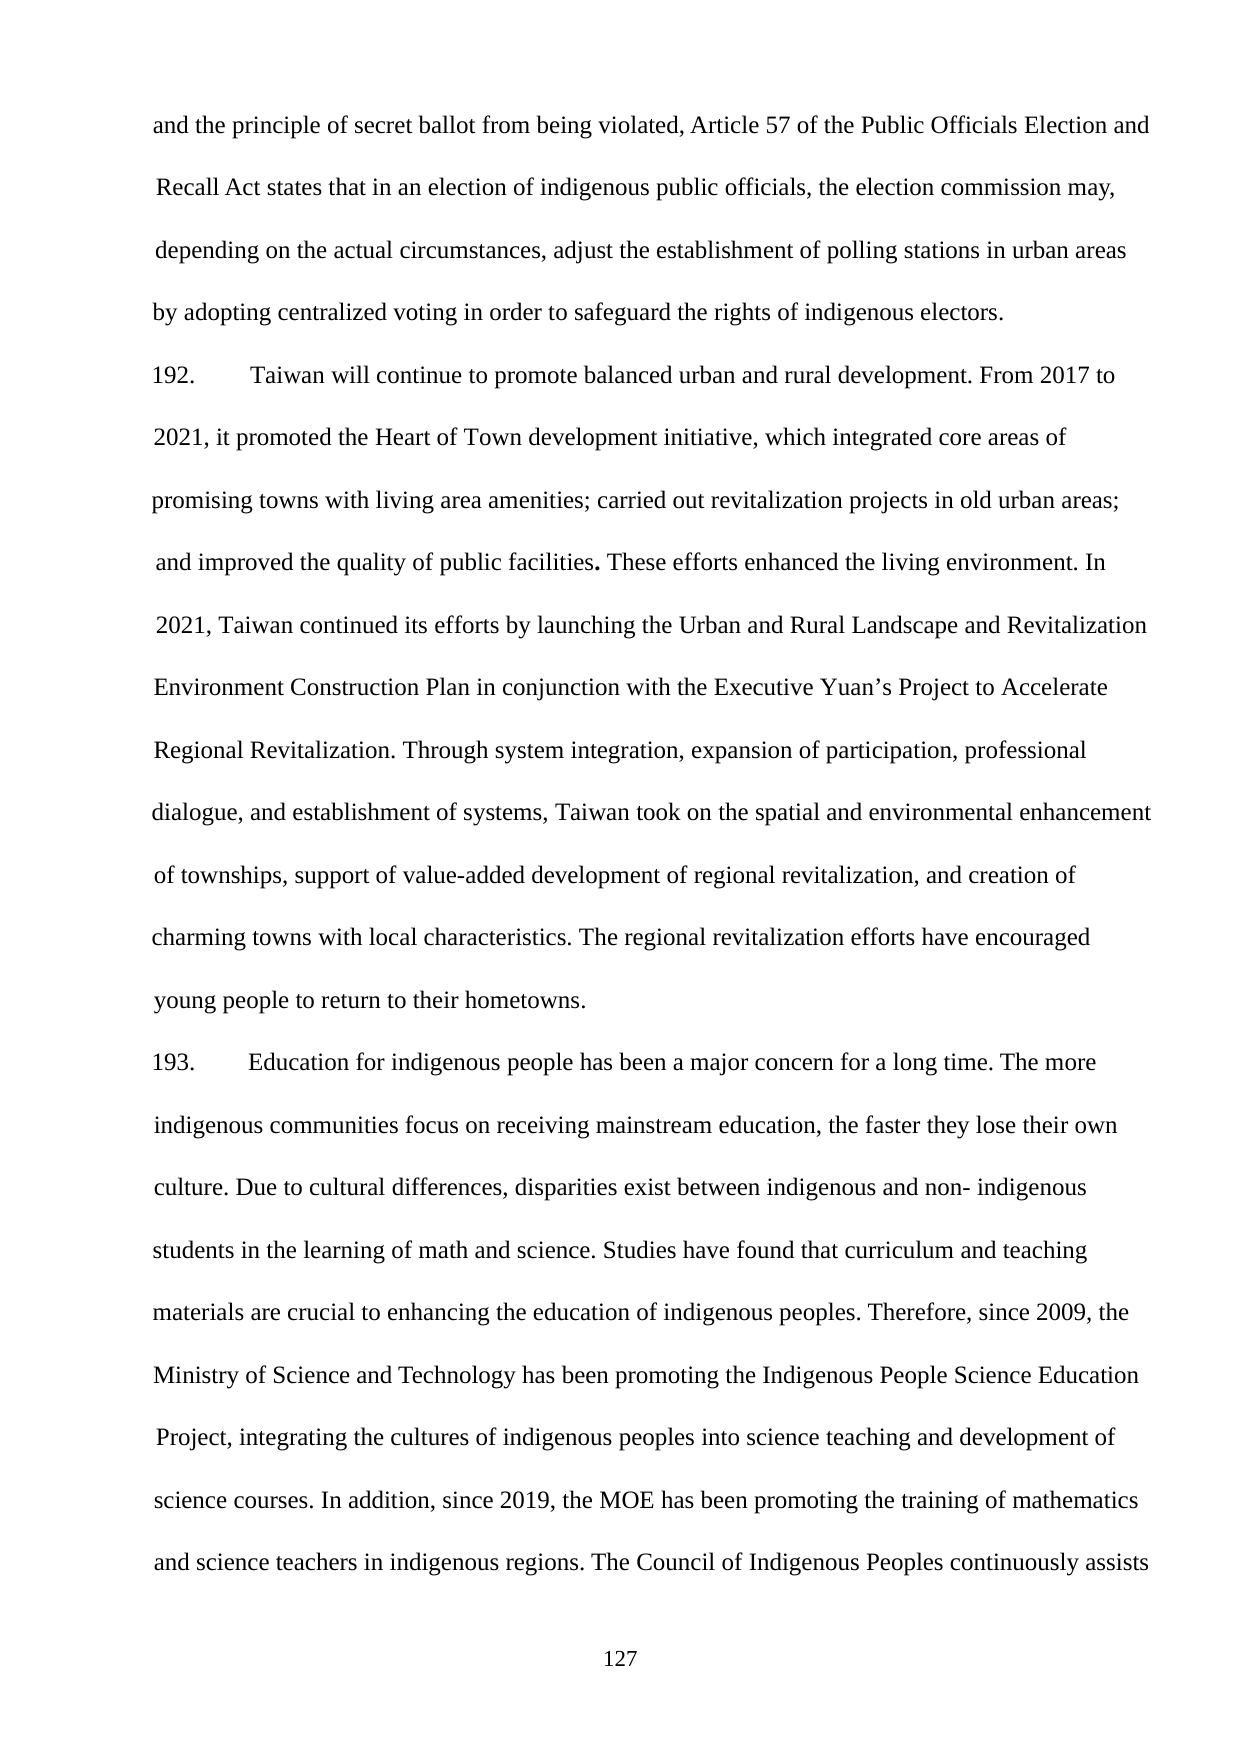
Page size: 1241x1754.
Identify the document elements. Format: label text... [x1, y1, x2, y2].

list Taiwan will continue to promote balanced urban and rural development. From 2017 to 2021, it promoted the Heart of Town development initiative, which integrated core areas of promising towns with living area amenities; carried out revitalization projects in old urban areas; and improved the quality of public facilities. These efforts enhanced the living environment. In 2021, Taiwan continued its efforts by launching the Urban and Rural Landscape and Revitalization Environment Construction Plan in conjunction with the Executive Yuan’s Project to Accelerate Regional Revitalization. Through system integration, expansion of participation, professional dialogue, and establishment of systems, Taiwan took on the spatial and environmental enhancement of townships, support of value-added development of regional revitalization, and creation of charming towns with local characteristics. The regional revitalization efforts have encouraged young people to return to their hometowns. [142, 333, 1151, 1020]
list Education for indigenous people has been a major concern for a long time. The more indigenous communities focus on receiving mainstream education, the faster they lose their own culture. Due to cultural differences, disparities exist between indigenous and non- indigenous students in the learning of math and science. Studies have found that curriculum and teaching materials are crucial to enhancing the education of indigenous peoples. Therefore, since 2009, the Ministry of Science and Technology has been promoting the Indigenous People Science Education Project, integrating the cultures of indigenous peoples into science teaching and development of science courses. In addition, since 2019, the MOE has been promoting the training of mathematics and science teachers in indigenous regions. The Council of Indigenous Peoples continuously assists [142, 1020, 1151, 1583]
list and the principle of secret ballot from being violated, Article 57 of the Public Officials Election and Recall Act states that in an election of indigenous public officials, the election commission may, depending on the actual circumstances, adjust the establishment of polling stations in urban areas by adopting centralized voting in order to safeguard the rights of indigenous electors. [142, 83, 1151, 333]
